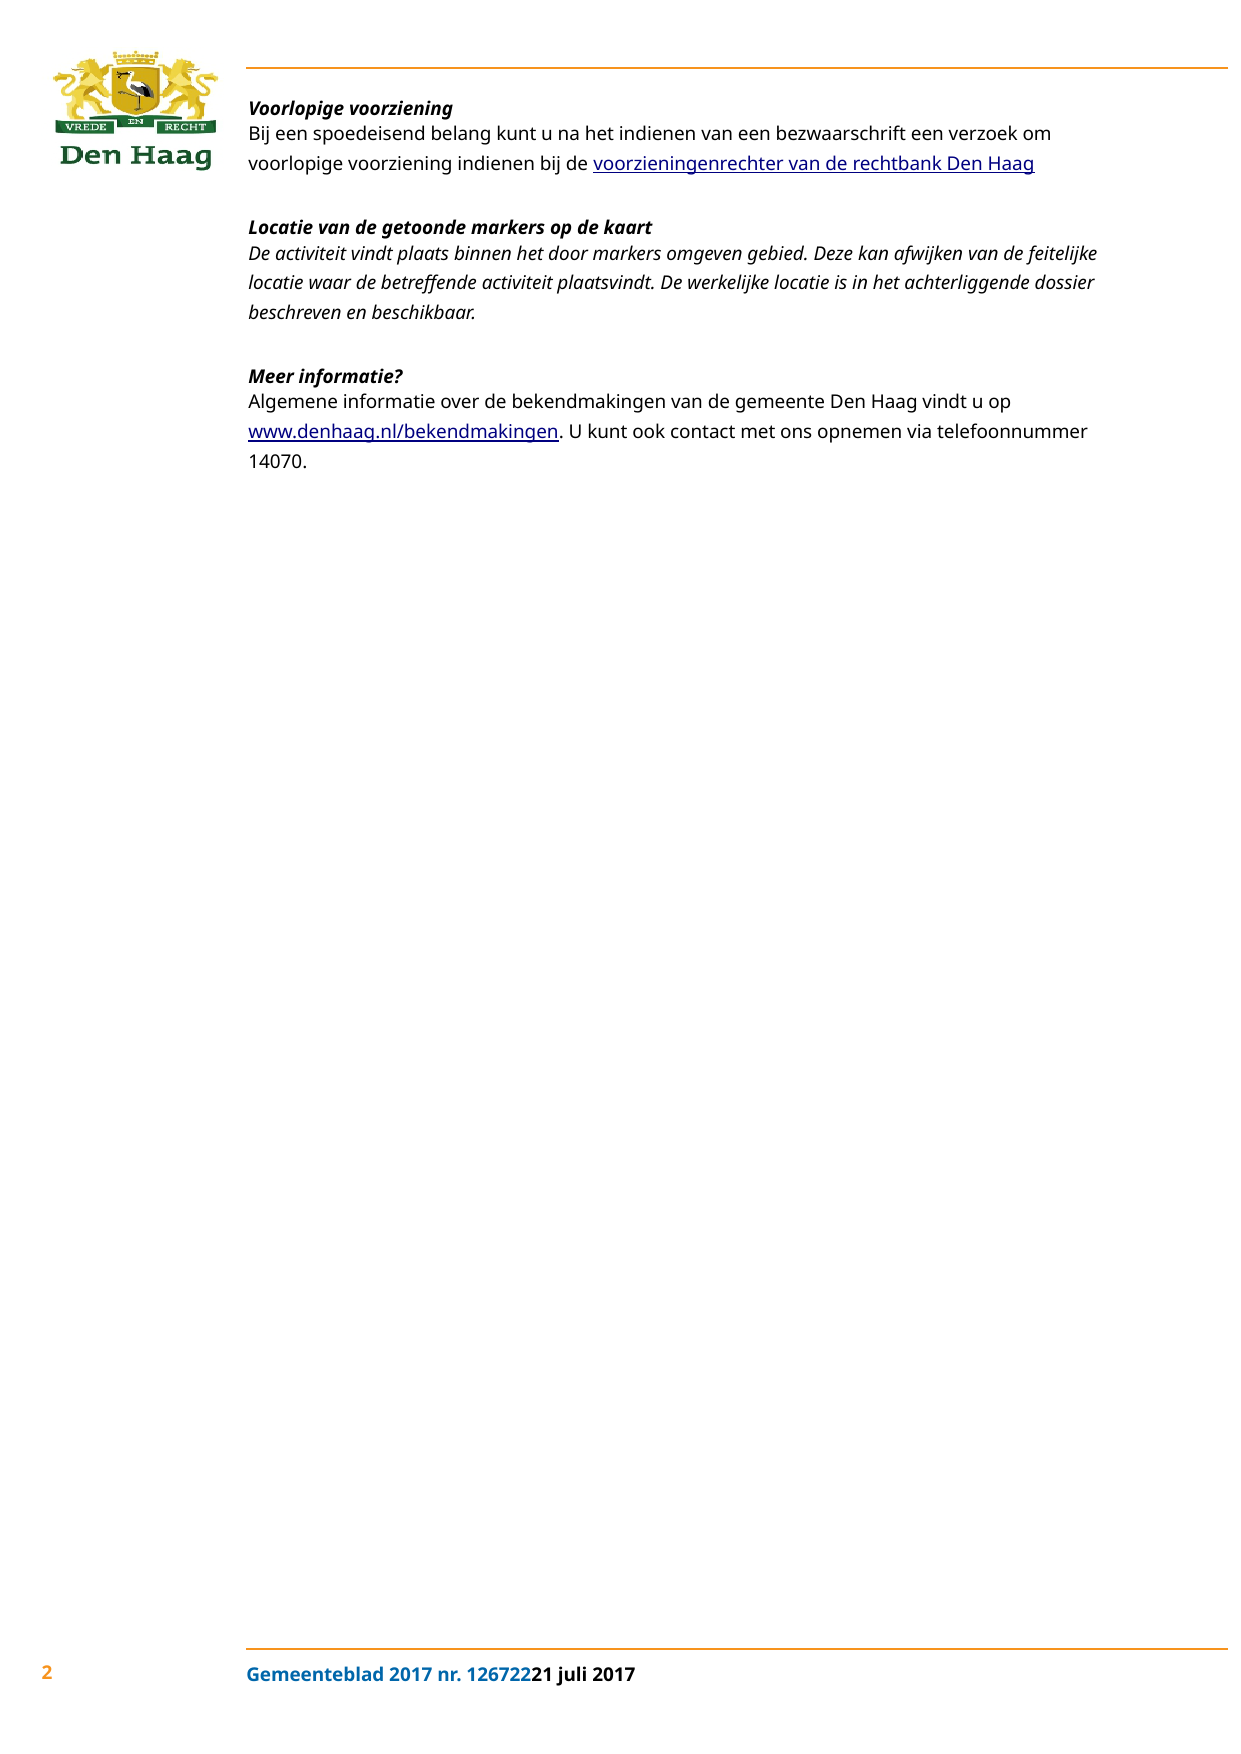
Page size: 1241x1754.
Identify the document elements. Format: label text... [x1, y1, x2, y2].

text Meer informatie? [248, 363, 1152, 389]
text Bij een spoedeisend belang kunt u na het indienen van een bezwaarschrift een verzoek om voorlopige voorziening indienen bij de voorzieningenrechter van de rechtbank Den Haag [248, 121, 1152, 176]
text Locatie van de getoonde markers op de kaart [248, 214, 1152, 240]
text Voorlopige voorziening [248, 95, 1152, 121]
text De activiteit vindt plaats binnen het door markers omgeven gebied. Deze kan afwijken van de feitelijke locatie waar de betreffende activiteit plaatsvindt. De werkelijke locatie is in het achterliggende dossier beschreven en beschikbaar. [248, 240, 1152, 325]
picture [41, 47, 231, 172]
text Algemene informatie over de bekendmakingen van de gemeente Den Haag vindt u op www.denhaag.nl/bekendmakingen. U kunt ook contact met ons opnemen via telefoonnummer 14070. [248, 389, 1152, 473]
